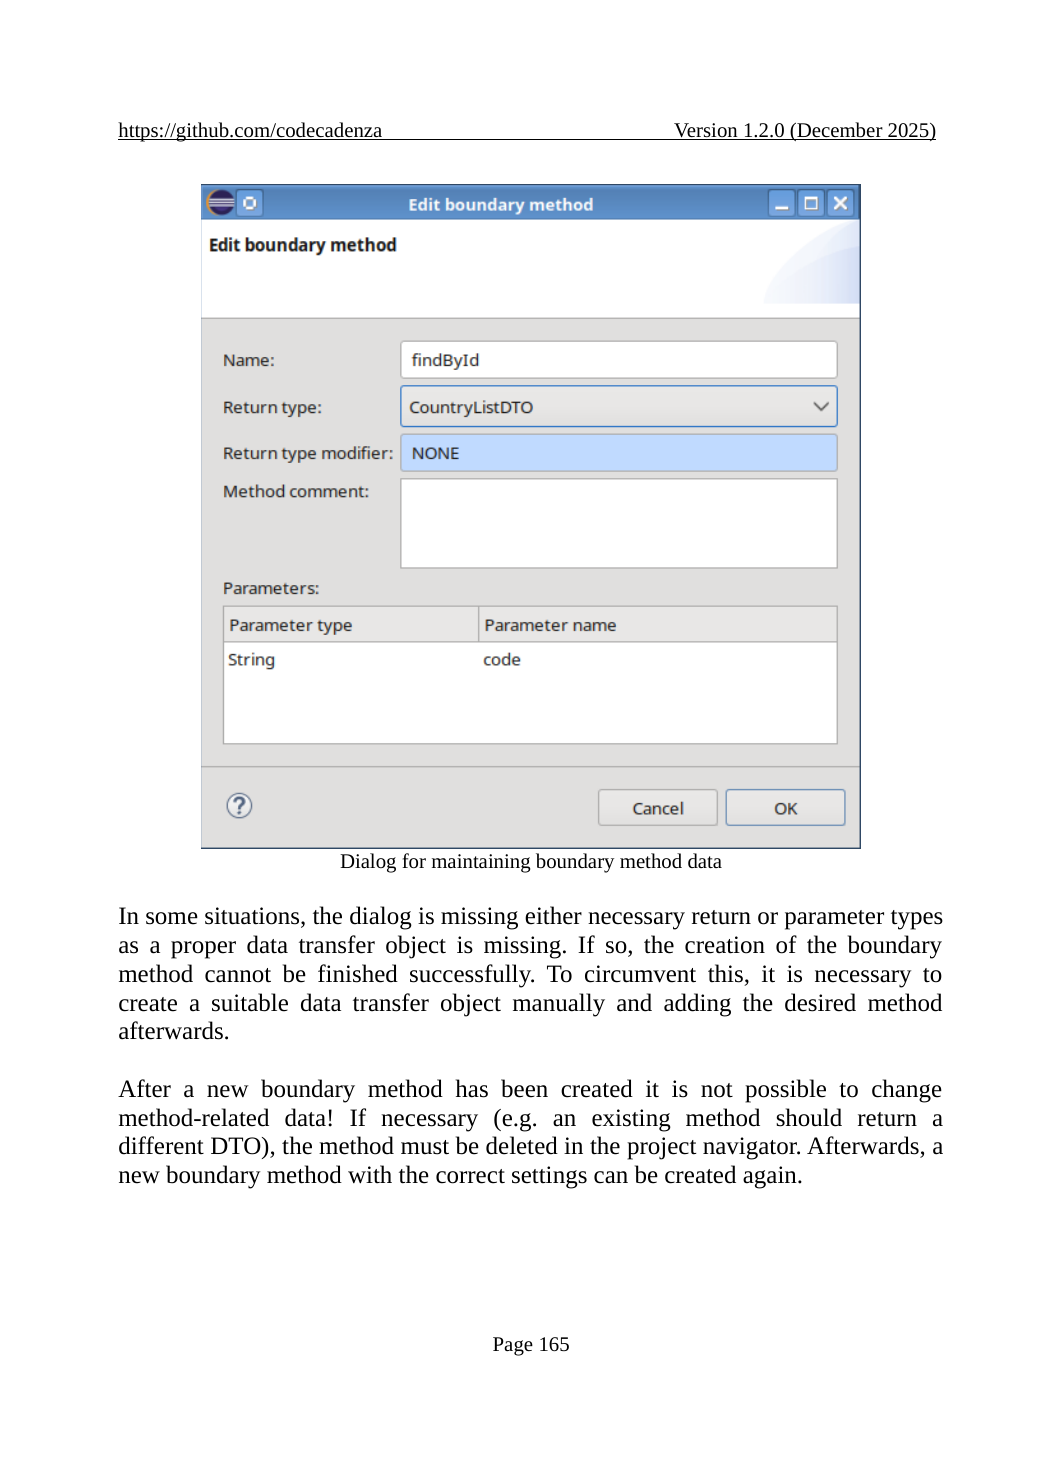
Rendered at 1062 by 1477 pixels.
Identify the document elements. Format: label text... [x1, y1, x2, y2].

picture [201, 184, 861, 849]
text In some situations, the dialog is missing either necessary return or parameter types as a proper data transfer object is missing. If so, the creation of the boundary method cannot be finished successfully. To circumvent this, it is necessary to create a suitable data transfer object manually and adding the desired method afterwards. [118, 901, 944, 1045]
text Dialog for maintaining boundary method data [201, 849, 861, 873]
text After a new boundary method has been created it is not possible to change method-related data! If necessary (e.g. an existing method should return a different DTO), the method must be deleted in the project navigator. Afterwards, a new boundary method with the correct settings can be created again. [118, 1074, 944, 1189]
